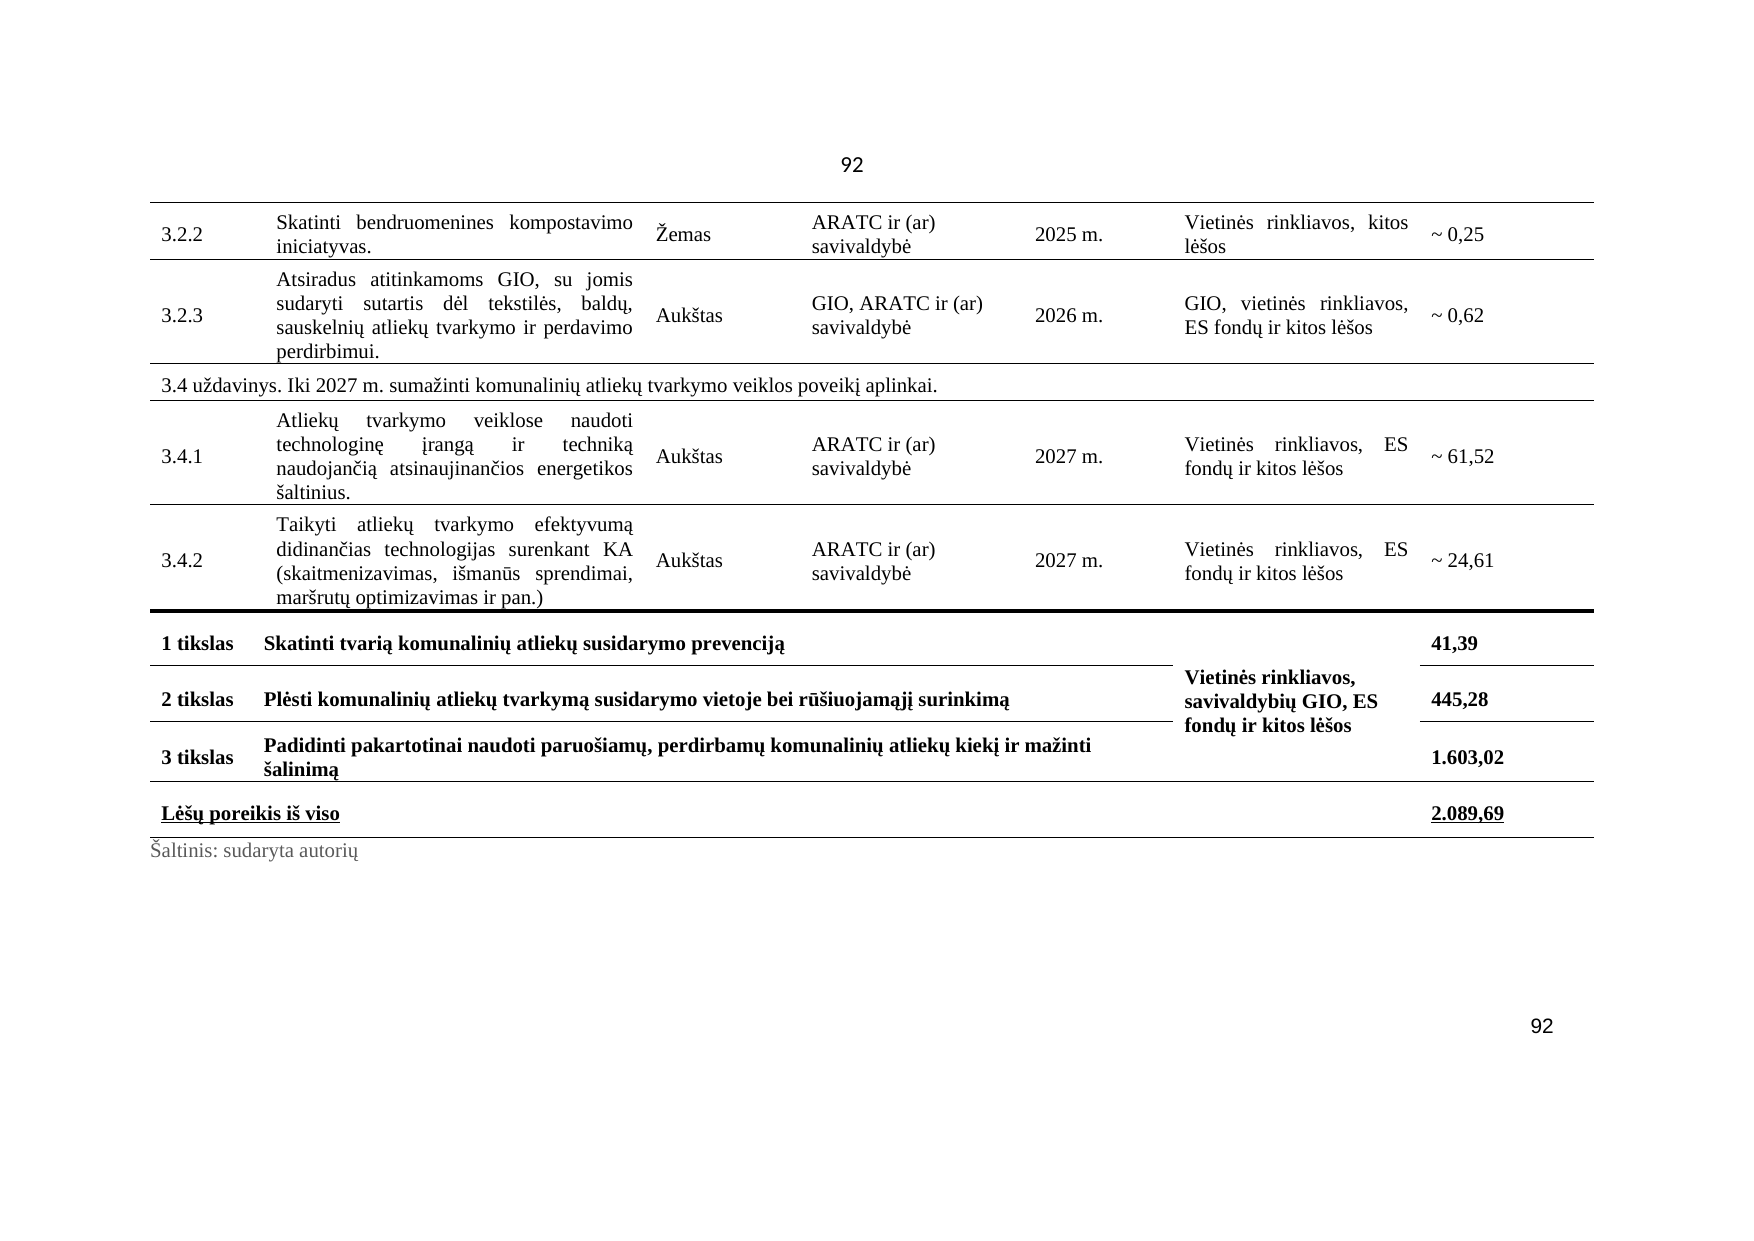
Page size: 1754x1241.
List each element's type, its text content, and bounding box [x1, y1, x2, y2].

table_cell Atsiradus atitinkamoms GIO, su jomis sudaryti sutartis dėl tekstilės, baldų, sauskelnių atliekų tvarkymo ir perdavimo perdirbimui. [265, 260, 644, 363]
table_cell 41,39 [1420, 613, 1594, 665]
table_cell 2.089,69 [1420, 782, 1594, 837]
table_cell 2027 m. [1024, 505, 1173, 609]
table_cell ~ 61,52 [1420, 401, 1594, 504]
table_cell 3.4.2 [150, 505, 265, 609]
table_cell Aukštas [644, 260, 800, 363]
text Šaltinis: sudaryta autorių [150, 838, 1553, 862]
table_cell ~ 0,62 [1420, 260, 1594, 363]
table_cell Skatinti tvarią komunalinių atliekų susidarymo prevenciją [253, 613, 1173, 665]
table_cell Atliekų tvarkymo veiklose naudoti technologinę įrangą ir techniką naudojančią atsinaujinančios energetikos šaltinius. [265, 401, 644, 504]
table_cell GIO, vietinės rinkliavos, ES fondų ir kitos lėšos [1173, 260, 1420, 363]
table_cell Vietinės rinkliavos, savivaldybių GIO, ES fondų ir kitos lėšos [1173, 613, 1420, 781]
table_cell Vietinės rinkliavos, ES fondų ir kitos lėšos [1173, 505, 1420, 609]
table_cell GIO, ARATC ir (ar) savivaldybė [800, 260, 1023, 363]
table_cell Skatinti bendruomenines kompostavimo iniciatyvas. [265, 203, 644, 258]
table_cell 1.603,02 [1420, 722, 1594, 781]
table_cell Lėšų poreikis iš viso [150, 782, 1420, 837]
table_cell Padidinti pakartotinai naudoti paruošiamų, perdirbamų komunalinių atliekų kiekį ir mažinti šalinimą [253, 722, 1173, 781]
table_cell 2 tikslas [150, 666, 252, 721]
table_cell Žemas [644, 203, 800, 258]
table_cell Aukštas [644, 505, 800, 609]
table_cell 3.2.2 [150, 203, 265, 258]
table_cell 2027 m. [1024, 401, 1173, 504]
table_cell Vietinės rinkliavos, kitos lėšos [1173, 203, 1420, 258]
table_cell ~ 24,61 [1420, 505, 1594, 609]
table_cell Vietinės rinkliavos, ES fondų ir kitos lėšos [1173, 401, 1420, 504]
table_cell ARATC ir (ar) savivaldybė [800, 203, 1023, 258]
table_cell Plėsti komunalinių atliekų tvarkymą susidarymo vietoje bei rūšiuojamąjį surinkimą [253, 666, 1173, 721]
table_cell ARATC ir (ar) savivaldybė [800, 401, 1023, 504]
table_cell 3.4 uždavinys. Iki 2027 m. sumažinti komunalinių atliekų tvarkymo veiklos poveikį aplinkai. [150, 364, 1594, 399]
table_cell Taikyti atliekų tvarkymo efektyvumą didinančias technologijas surenkant KA (skaitmenizavimas, išmanūs sprendimai, maršrutų optimizavimas ir pan.) [265, 505, 644, 609]
table_cell ~ 0,25 [1420, 203, 1594, 258]
table_cell 3 tikslas [150, 722, 252, 781]
table_cell 445,28 [1420, 666, 1594, 721]
table_cell 2025 m. [1024, 203, 1173, 258]
table_cell ARATC ir (ar) savivaldybė [800, 505, 1023, 609]
table_cell 1 tikslas [150, 613, 252, 665]
table_cell 2026 m. [1024, 260, 1173, 363]
table_cell 3.4.1 [150, 401, 265, 504]
table_cell 3.2.3 [150, 260, 265, 363]
table_cell Aukštas [644, 401, 800, 504]
